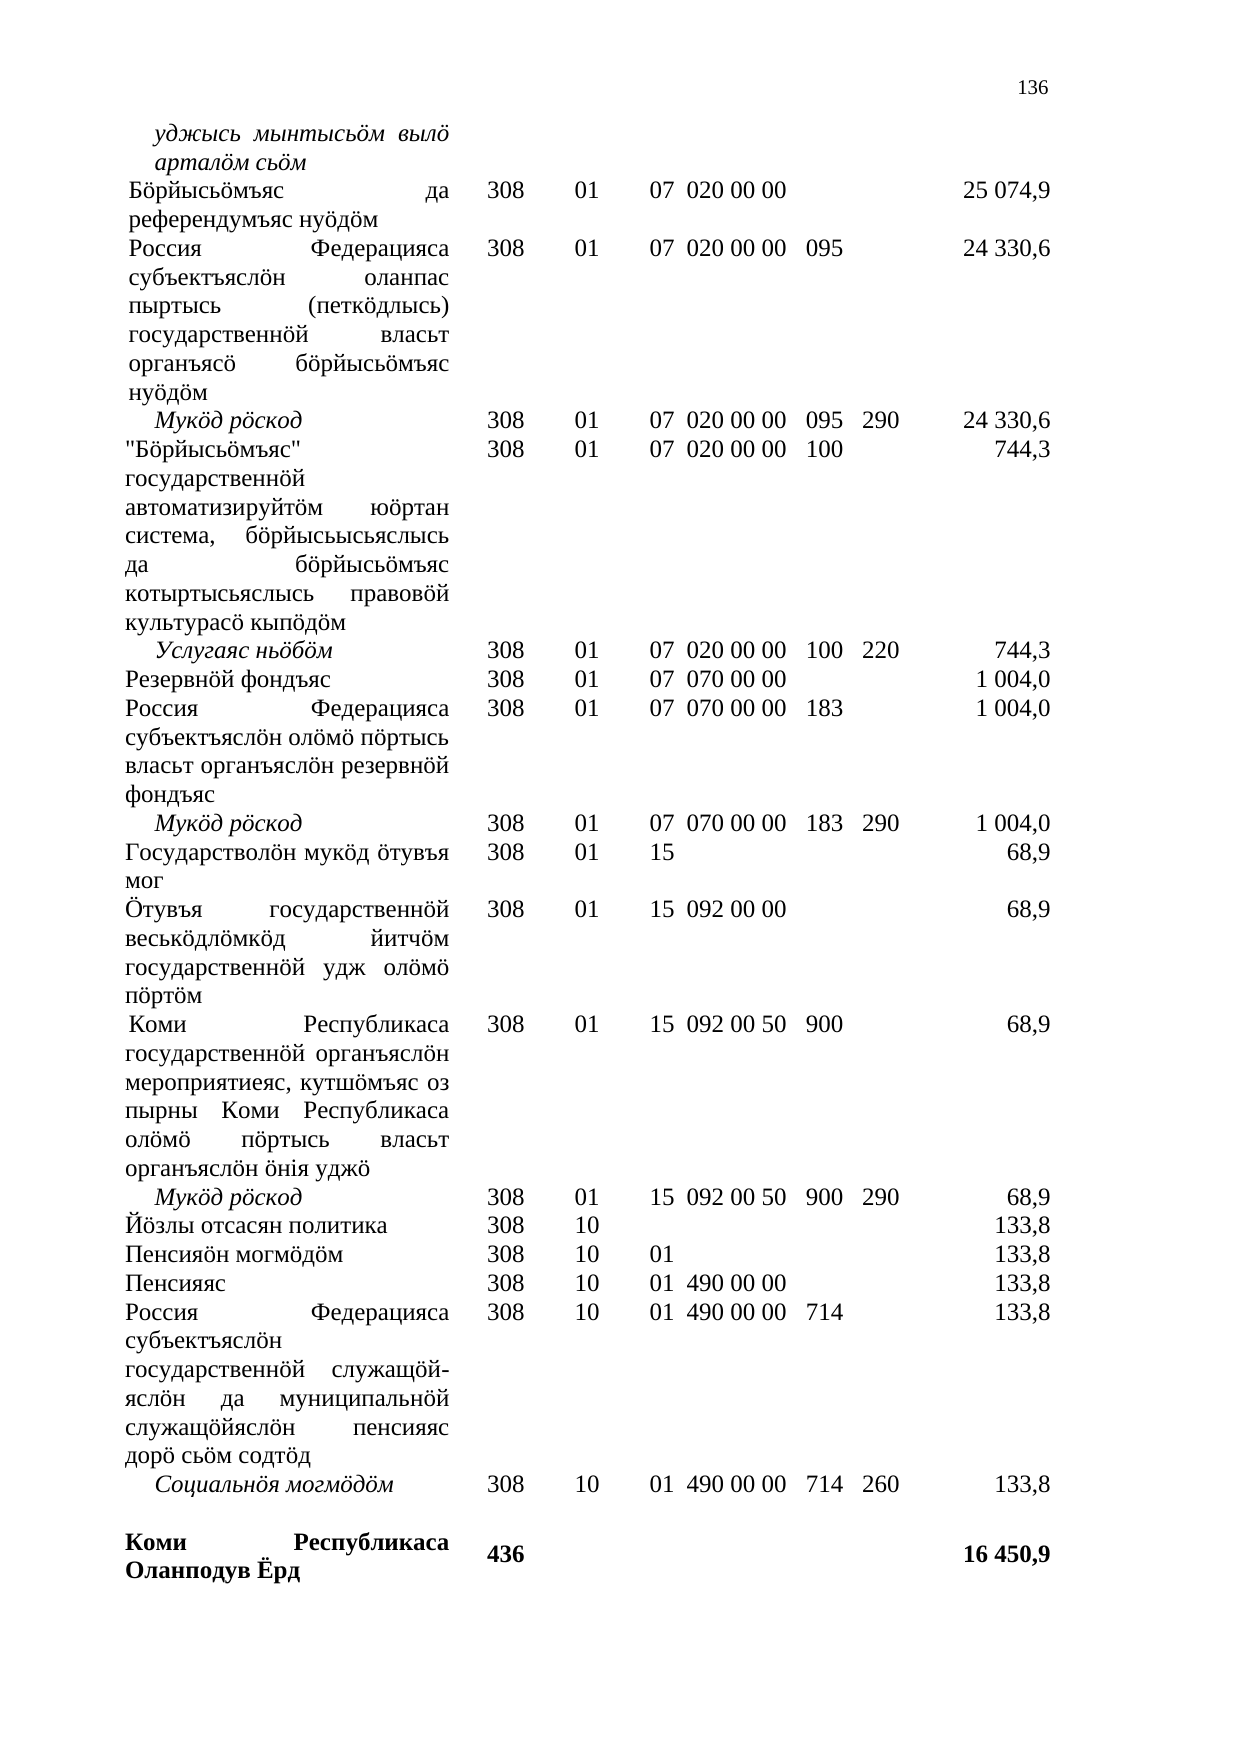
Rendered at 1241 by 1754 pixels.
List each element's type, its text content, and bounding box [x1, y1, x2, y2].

table_cell 308 [455, 1239, 530, 1268]
table_cell Коми Республикаса Оланподув Ёрд [119, 1527, 455, 1584]
table_cell Пенсияяс [119, 1268, 455, 1297]
table_cell 01 [605, 1297, 680, 1469]
table_cell 308 [455, 894, 530, 1009]
table_cell 68,9 [905, 1182, 1056, 1211]
table_cell 68,9 [905, 894, 1056, 1009]
table_cell Пенсияöн могмöдöм [119, 1239, 455, 1268]
table_cell 07 [605, 693, 680, 808]
table_cell 020 00 00 [680, 233, 793, 406]
table_cell 100 [793, 636, 849, 664]
table_cell 020 00 00 [680, 406, 793, 434]
table_cell [905, 118, 1056, 176]
table_cell [849, 1009, 905, 1182]
table_cell 900 [793, 1009, 849, 1182]
table_cell 092 00 00 [680, 894, 793, 1009]
table_cell 290 [849, 406, 905, 434]
table_cell 01 [530, 434, 605, 636]
table_cell [849, 837, 905, 894]
table_cell 070 00 00 [680, 808, 793, 837]
table_cell 308 [455, 1297, 530, 1469]
table_cell [680, 1527, 793, 1584]
table_cell 308 [455, 176, 530, 233]
table_cell Государстволöн мукöд öтувъя мог [119, 837, 455, 894]
table_cell 308 [455, 1268, 530, 1297]
table_cell [793, 1527, 849, 1584]
table_cell 68,9 [905, 1009, 1056, 1182]
table_cell 133,8 [905, 1469, 1056, 1527]
table_cell 714 [793, 1469, 849, 1527]
table_cell 01 [530, 1009, 605, 1182]
table_cell [849, 1239, 905, 1268]
table_cell 183 [793, 808, 849, 837]
table_cell Россия Федерацияса субъектъяслöн олöмö пöртысь власьт органъяслöн резервнöй фондъяс [119, 693, 455, 808]
table_cell 01 [530, 1182, 605, 1211]
table_cell 10 [530, 1469, 605, 1527]
table_cell Мукöд рöскод [119, 406, 455, 434]
table_cell [849, 664, 905, 693]
table_cell 490 00 00 [680, 1297, 793, 1469]
table_cell [849, 118, 905, 176]
table_cell 01 [530, 693, 605, 808]
table_cell [793, 1211, 849, 1239]
table_cell 15 [605, 1009, 680, 1182]
table_cell 133,8 [905, 1211, 1056, 1239]
table_cell Йöзлы отсасян политика [119, 1211, 455, 1239]
table_cell 020 00 00 [680, 636, 793, 664]
table_cell 01 [605, 1469, 680, 1527]
table_cell 15 [605, 894, 680, 1009]
table_cell [849, 1211, 905, 1239]
table_cell [605, 1527, 680, 1584]
table_cell Мукöд рöскод [119, 1182, 455, 1211]
table_cell 744,3 [905, 434, 1056, 636]
table_cell 07 [605, 664, 680, 693]
table_cell 07 [605, 233, 680, 406]
table_cell [849, 1268, 905, 1297]
table_cell 07 [605, 434, 680, 636]
table_cell [793, 664, 849, 693]
table_cell [849, 233, 905, 406]
table_cell 260 [849, 1469, 905, 1527]
table_cell 744,3 [905, 636, 1056, 664]
table_cell 24 330,6 [905, 233, 1056, 406]
table_cell [455, 118, 530, 176]
table_cell 436 [455, 1527, 530, 1584]
table_cell 133,8 [905, 1297, 1056, 1469]
table_cell 133,8 [905, 1239, 1056, 1268]
table_cell 020 00 00 [680, 176, 793, 233]
table_cell 15 [605, 1182, 680, 1211]
table_cell 07 [605, 176, 680, 233]
table_cell 10 [530, 1297, 605, 1469]
table_cell Россия Федерацияса субъектъяслöн государственнöй служащöй­яс­лöн да муниципаль­нöй служа­щöй­яслöн пенсияяс дорö сьöм содтöд [119, 1297, 455, 1469]
table_cell 070 00 00 [680, 664, 793, 693]
table_cell [793, 1268, 849, 1297]
table_cell 01 [530, 636, 605, 664]
table_cell 220 [849, 636, 905, 664]
table_cell [849, 1527, 905, 1584]
table_cell [680, 837, 793, 894]
table_cell [793, 837, 849, 894]
table_cell [680, 1239, 793, 1268]
table_cell 01 [530, 837, 605, 894]
table_cell [849, 693, 905, 808]
table_cell 714 [793, 1297, 849, 1469]
table_cell 10 [530, 1211, 605, 1239]
table_cell 1 004,0 [905, 808, 1056, 837]
table_cell 100 [793, 434, 849, 636]
table_cell 1 004,0 [905, 664, 1056, 693]
table_cell 092 00 50 [680, 1182, 793, 1211]
table_cell [530, 118, 605, 176]
table_cell 10 [530, 1239, 605, 1268]
table_cell 25 074,9 [905, 176, 1056, 233]
table_cell Коми Республикаса государственнöй органъяслöн мероприятиеяс, кутшöмъяс оз пырны Коми Республикаса олöмö пöртысь власьт органъяслöн öнія уджö [119, 1009, 455, 1182]
table_cell 308 [455, 1182, 530, 1211]
table_cell Социальнöя могмöдöм [119, 1469, 455, 1527]
table_cell 092 00 50 [680, 1009, 793, 1182]
table_cell 290 [849, 1182, 905, 1211]
table_cell 10 [530, 1268, 605, 1297]
table_cell [793, 176, 849, 233]
table_cell 095 [793, 233, 849, 406]
table_cell 01 [530, 808, 605, 837]
table_cell [680, 1211, 793, 1239]
table_cell 308 [455, 1211, 530, 1239]
table_cell 308 [455, 406, 530, 434]
table_cell 308 [455, 837, 530, 894]
table_cell 16 450,9 [905, 1527, 1056, 1584]
table_cell 095 [793, 406, 849, 434]
table_cell [849, 894, 905, 1009]
table_cell 01 [530, 894, 605, 1009]
table_cell 07 [605, 808, 680, 837]
table_cell [793, 118, 849, 176]
table_cell 308 [455, 434, 530, 636]
table_cell 01 [530, 233, 605, 406]
table_cell [793, 1239, 849, 1268]
table_cell 308 [455, 693, 530, 808]
table_cell 1 004,0 [905, 693, 1056, 808]
table_cell "Бöрйысьöмъяс" государственнöй автоматизируйтöм юöртан система, бöрйысьысьяслысь да бöрйысьöмъяс котыртысьяслысь правовöй культурасö кыпöдöм [119, 434, 455, 636]
table_cell [849, 176, 905, 233]
table_cell 070 00 00 [680, 693, 793, 808]
table_cell 01 [605, 1239, 680, 1268]
table_cell 020 00 00 [680, 434, 793, 636]
table_cell 133,8 [905, 1268, 1056, 1297]
table_cell 290 [849, 808, 905, 837]
table_cell Мукöд рöскод [119, 808, 455, 837]
table_cell Россия Федерацияса субъектъяслöн оланпас пыртысь (петкöдлысь) государственнöй власьт органъясö бöрйысьöмъяс нуöдöм [119, 233, 455, 406]
table_cell [680, 118, 793, 176]
table_cell Öтувъя государственнöй веськöдлöмкöд йитчöм государственнöй удж олöмö пöртöм [119, 894, 455, 1009]
table_cell 24 330,6 [905, 406, 1056, 434]
table_cell 01 [530, 406, 605, 434]
table_cell уджысь мынтысьöм вылö арталöм сьöм [119, 118, 455, 176]
table_cell 01 [530, 176, 605, 233]
table_cell 490 00 00 [680, 1268, 793, 1297]
table_cell 68,9 [905, 837, 1056, 894]
table_cell 01 [605, 1268, 680, 1297]
table_cell 308 [455, 664, 530, 693]
table_cell [793, 894, 849, 1009]
table_cell 308 [455, 636, 530, 664]
table_cell Бöрйысьöмъяс да референдумъяс нуöдöм [119, 176, 455, 233]
table_cell 308 [455, 233, 530, 406]
table_cell 07 [605, 636, 680, 664]
table_cell 308 [455, 1009, 530, 1182]
table_cell [605, 1211, 680, 1239]
table_cell [605, 118, 680, 176]
table_cell 183 [793, 693, 849, 808]
table_cell Резервнöй фондъяс [119, 664, 455, 693]
table_cell [849, 434, 905, 636]
table_cell [849, 1297, 905, 1469]
table_cell 01 [530, 664, 605, 693]
table_cell 308 [455, 808, 530, 837]
table_cell Услугаяс ньöбöм [119, 636, 455, 664]
table_cell 900 [793, 1182, 849, 1211]
table_cell 308 [455, 1469, 530, 1527]
table_cell [530, 1527, 605, 1584]
table_cell 07 [605, 406, 680, 434]
table_cell 15 [605, 837, 680, 894]
table_cell 490 00 00 [680, 1469, 793, 1527]
